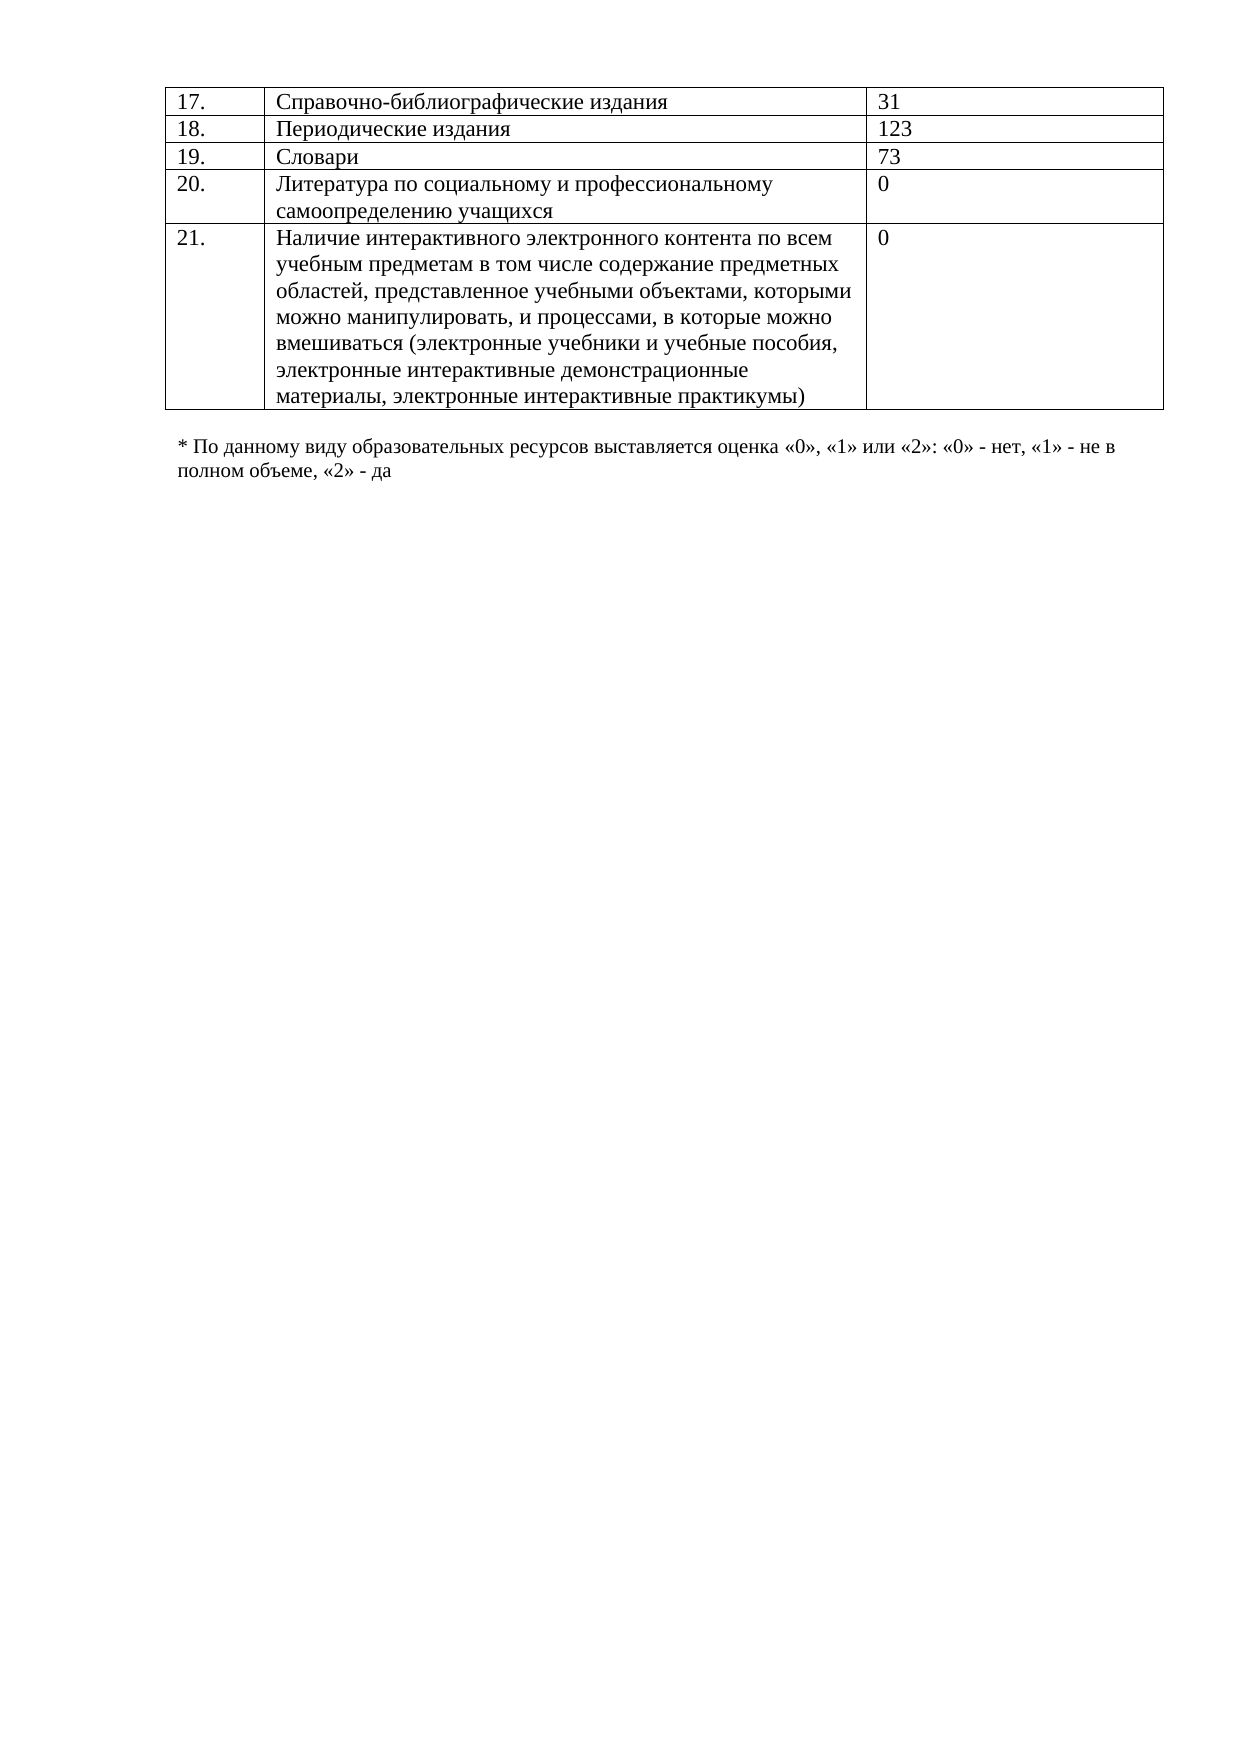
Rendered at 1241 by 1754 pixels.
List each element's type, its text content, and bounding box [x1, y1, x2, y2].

table_cell 20. [166, 170, 264, 223]
table_cell 31 [867, 88, 1163, 114]
table_cell 18. [166, 116, 264, 142]
table_cell Наличие интерактивного электронного контента по всем учебным предметам в том числе содержание предметных областей, представленное учебными объектами, которыми можно манипулировать, и процессами, в которые можно вмешиваться (электронные учебники и учебные пособия, электронные интерактивные демонстрационные материалы, электронные интерактивные практикумы) [265, 224, 866, 408]
table_cell 0 [867, 170, 1163, 223]
table_cell 19. [166, 143, 264, 169]
table_cell Литература по социальному и профессиональному самоопределению учащихся [265, 170, 866, 223]
text * По данному виду образовательных ресурсов выставляется оценка «0», «1» или «2»: «0» - нет, «1» - не в полном объеме, «2» - да [177, 434, 1166, 482]
table_cell Периодические издания [265, 116, 866, 142]
table_cell Словари [265, 143, 866, 169]
table_cell 73 [867, 143, 1163, 169]
table_cell 0 [867, 224, 1163, 408]
table_cell 17. [166, 88, 264, 114]
table_cell Справочно-библиографические издания [265, 88, 866, 114]
table_cell 123 [867, 116, 1163, 142]
table_cell 21. [166, 224, 264, 408]
